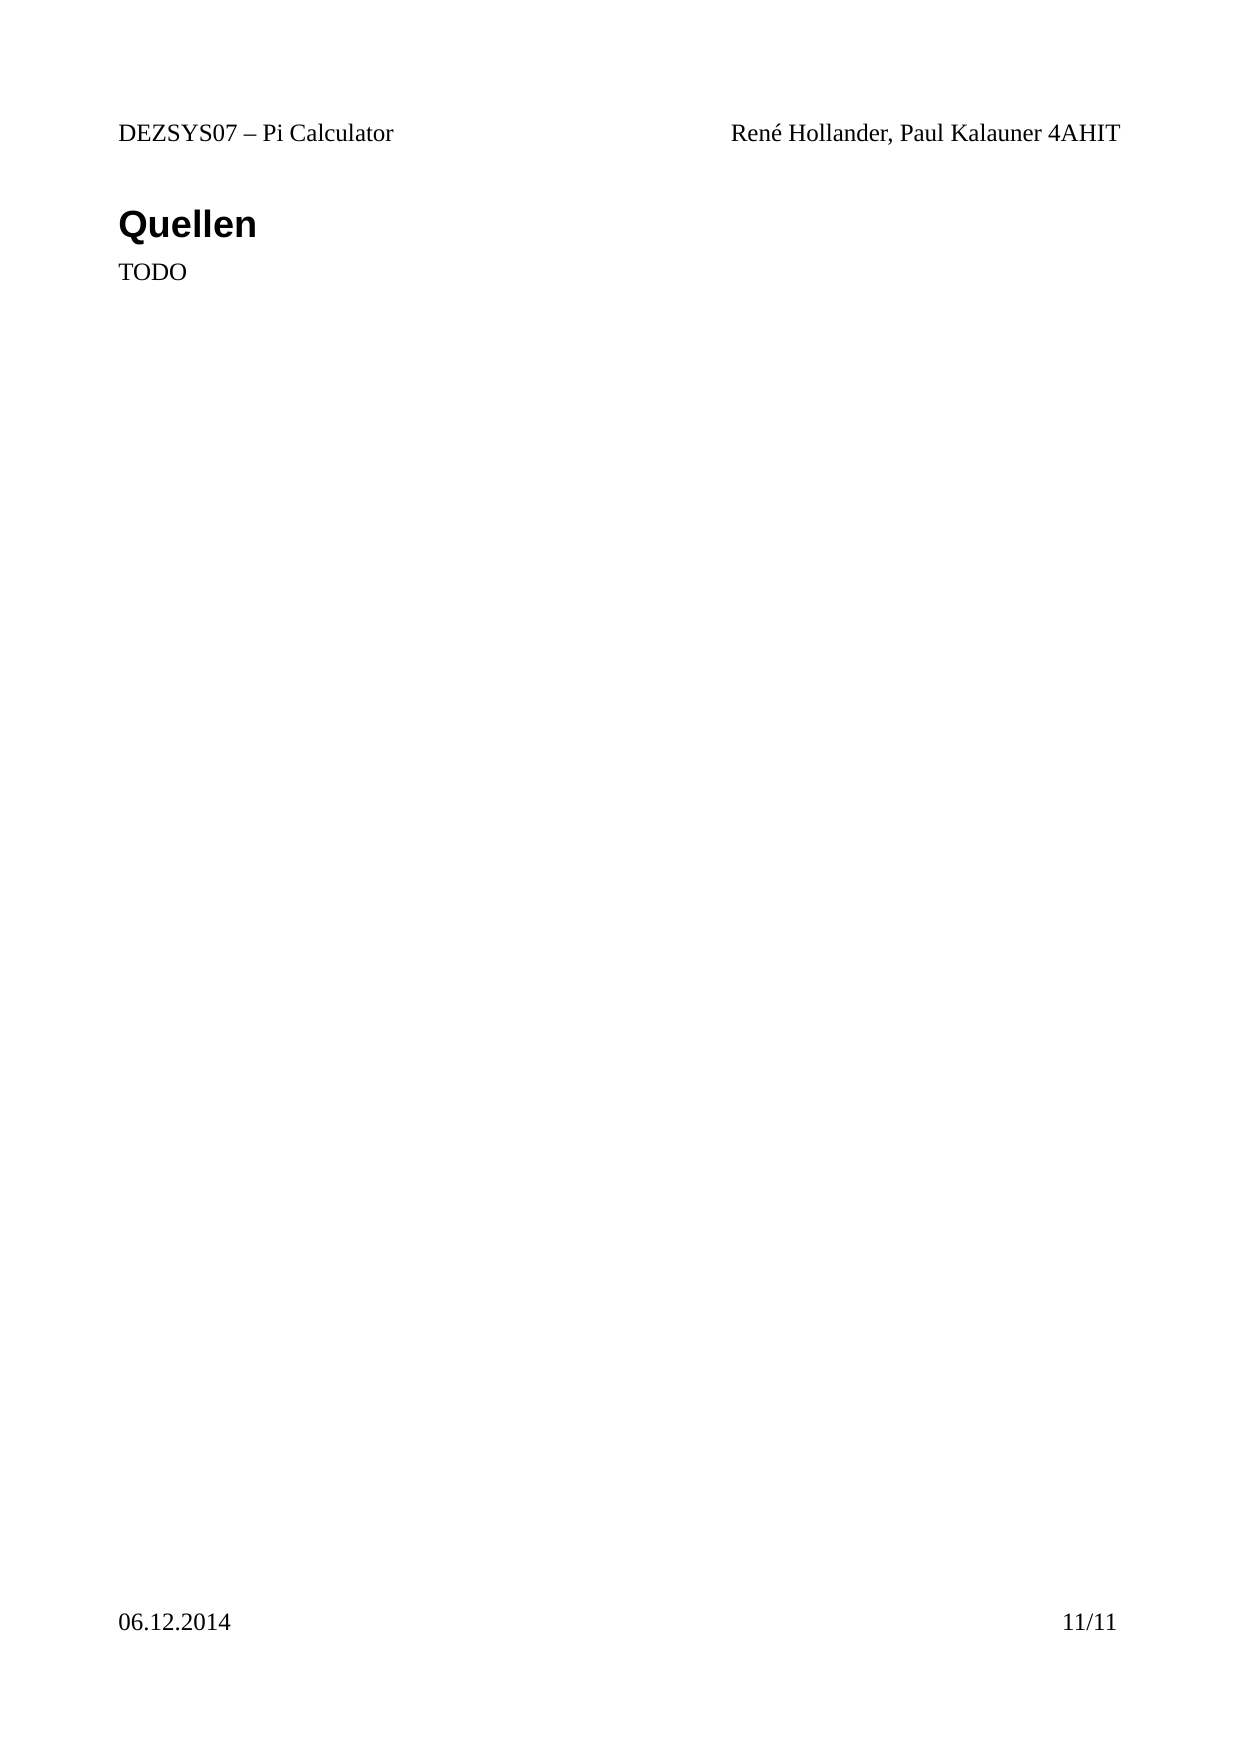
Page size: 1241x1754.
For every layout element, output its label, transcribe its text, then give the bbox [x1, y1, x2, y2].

text TODO [118, 257, 1122, 286]
subtitle Quellen [118, 201, 1122, 245]
